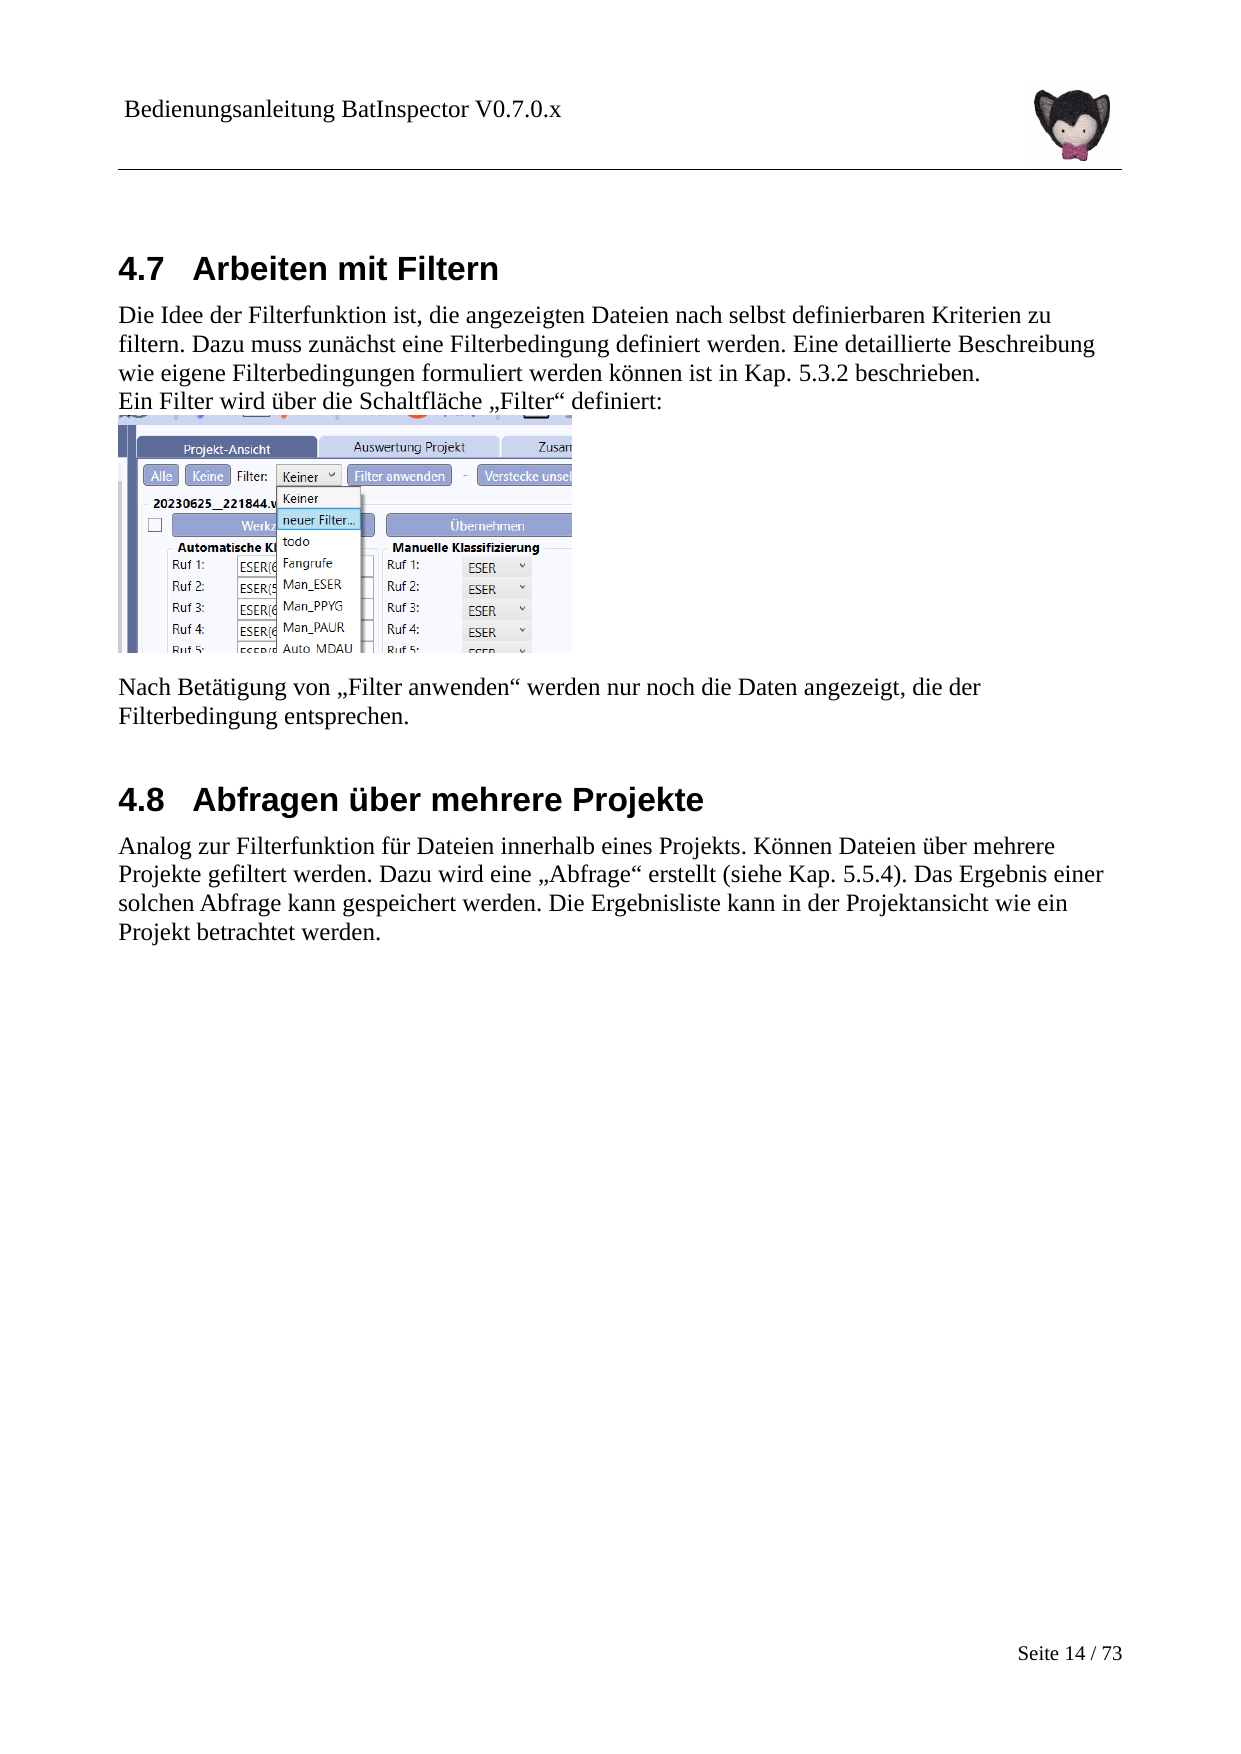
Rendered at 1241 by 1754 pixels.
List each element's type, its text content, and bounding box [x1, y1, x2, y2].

subtitle Abfragen über mehrere Projekte [118, 779, 1122, 818]
text Die Idee der Filterfunktion ist, die angezeigten Dateien nach selbst definierbaren Kriterien zu filtern. Dazu muss zunächst eine Filterbedingung definiert werden. Eine detaillierte Beschreibung wie eigene Filterbedingungen formuliert werden können ist in Kap. 5.3.2 beschrieben. [118, 300, 1122, 386]
subtitle Arbeiten mit Filtern [118, 249, 1122, 288]
text Ein Filter wird über die Schaltfläche „Filter“ definiert: [118, 386, 1122, 672]
text Analog zur Filterfunktion für Dateien innerhalb eines Projekts. Können Dateien über mehrere Projekte gefiltert werden. Dazu wird eine „Abfrage“ erstellt (siehe Kap. 5.5.4). Das Ergebnis einer solchen Abfrage kann gespeichert werden. Die Ergebnisliste kann in der Projektansicht wie ein Projekt betrachtet werden. [118, 831, 1122, 946]
text Nach Betätigung von „Filter anwenden“ werden nur noch die Daten angezeigt, die der Filterbedingung entsprechen. [118, 672, 1122, 730]
picture [118, 415, 572, 653]
picture [1030, 80, 1119, 169]
